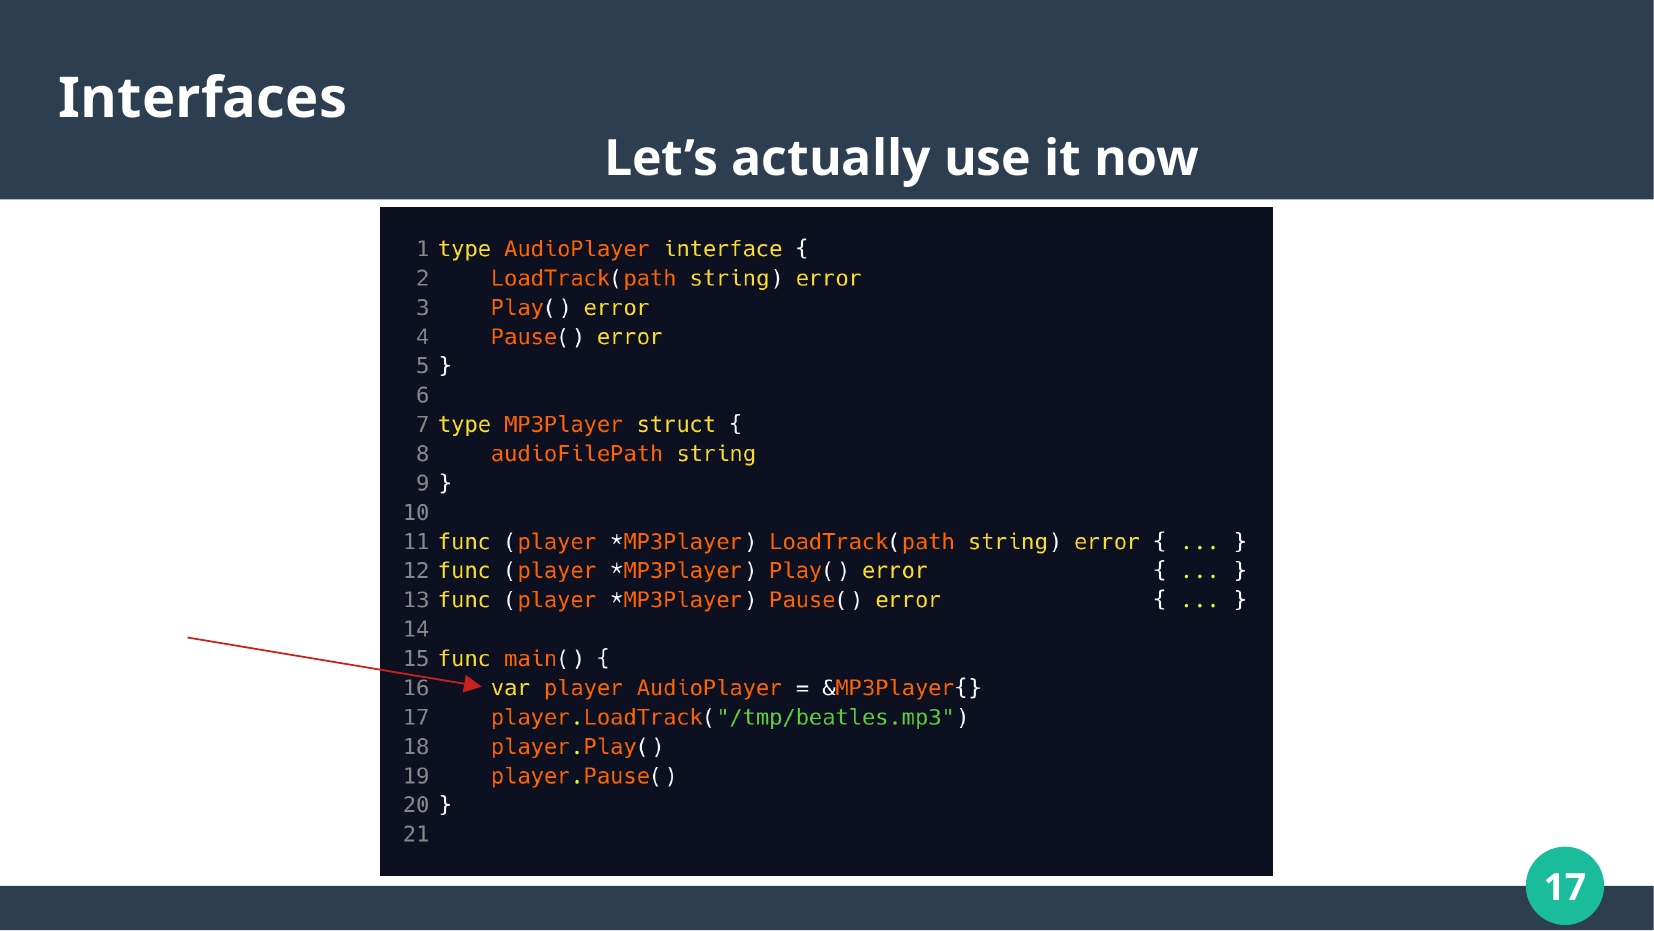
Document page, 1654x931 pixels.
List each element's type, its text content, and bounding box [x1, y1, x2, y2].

list Let’s actually use it now [533, 122, 1228, 203]
picture [380, 207, 1273, 876]
title Interfaces [59, 37, 1595, 155]
